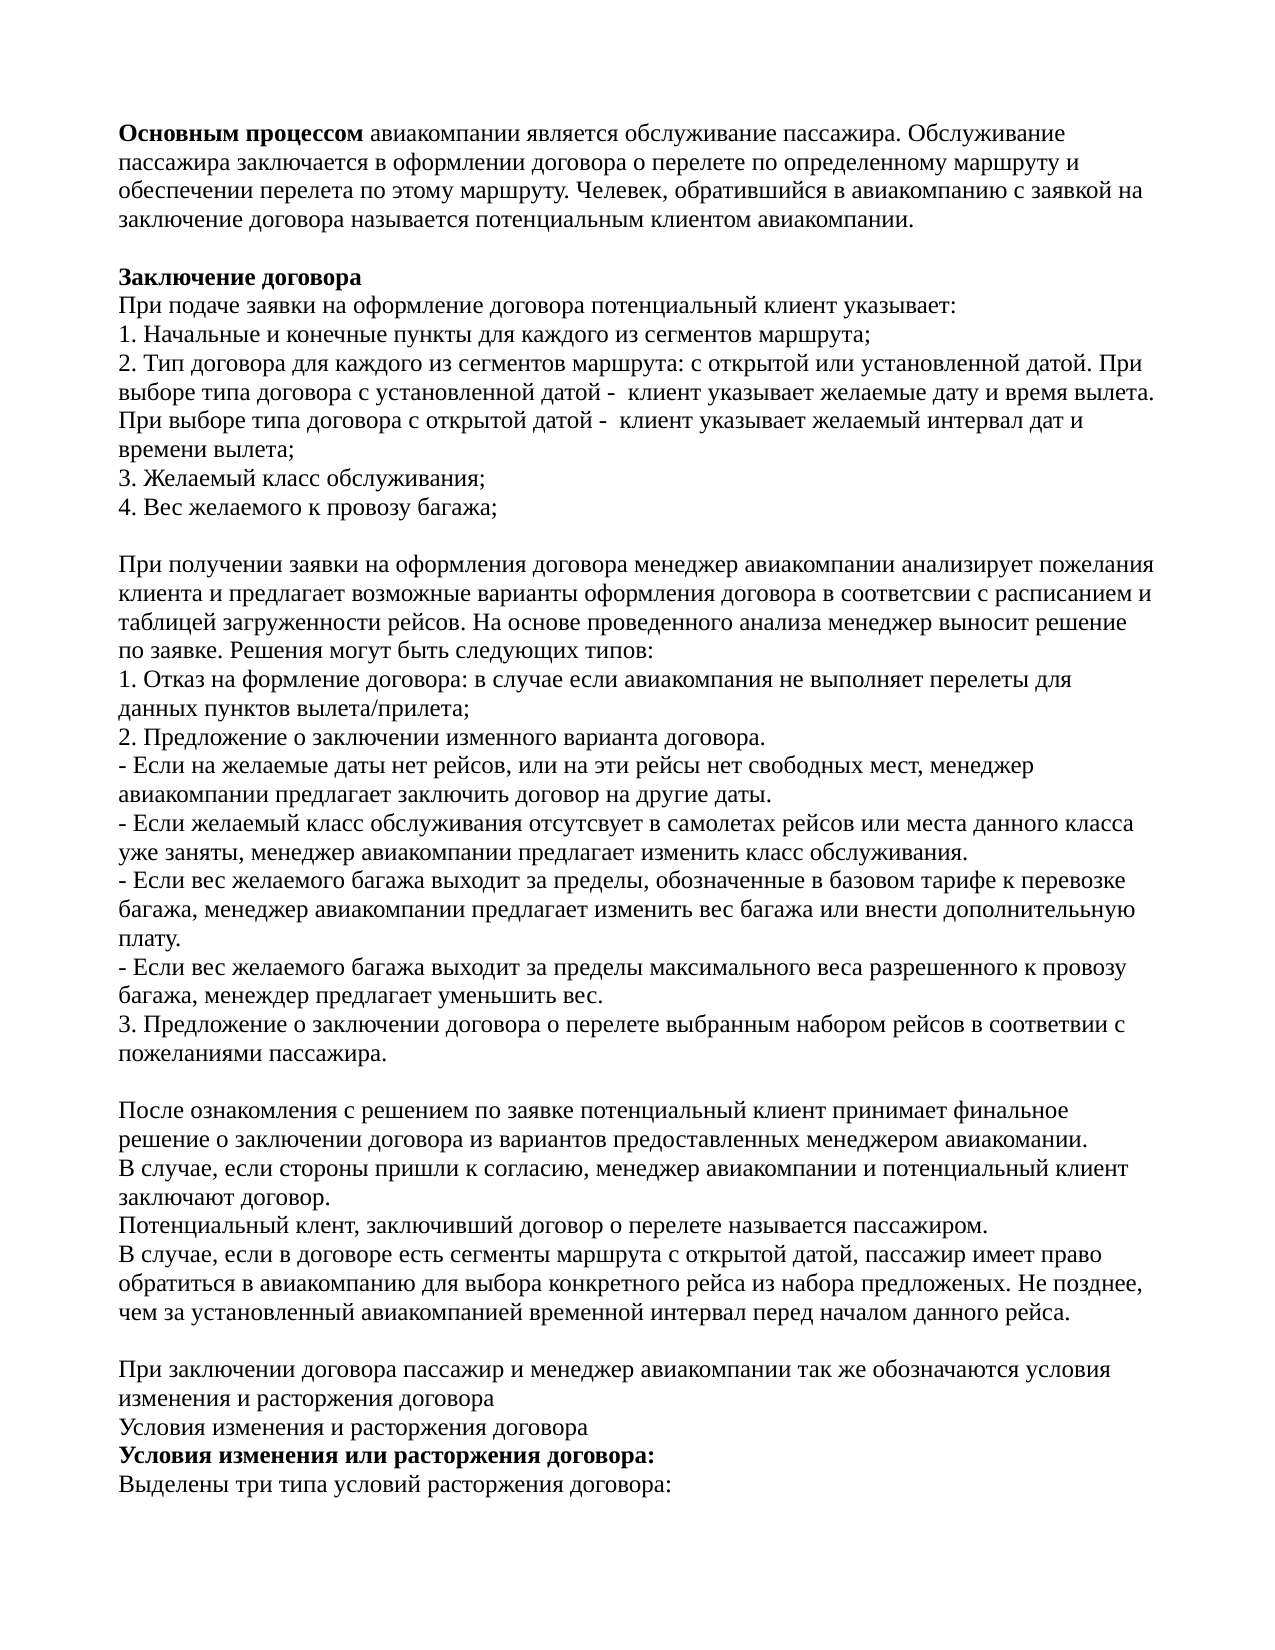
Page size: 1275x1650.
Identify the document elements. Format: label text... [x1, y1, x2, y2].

text Условия изменения и расторжения договора [118, 1412, 1157, 1441]
text - Если вес желаемого багажа выходит за пределы, обозначенные в базовом тарифе к перевозке багажа, менеджер авиакомпании предлагает изменить вес багажа или внести дополнителььную плату. [118, 866, 1157, 952]
text 4. Вес желаемого к провозу багажа; [118, 492, 1157, 521]
text Основным процессом авиакомпании является обслуживание пассажира. Обслуживание пассажира заключается в оформлении договора о перелете по определенному маршруту и обеспечении перелета по этому маршруту. Челевек, обратившийся в авиакомпанию с заявкой на заключение договора называется потенциальным клиентом авиакомпании. [118, 118, 1157, 233]
text После ознакомления с решением по заявке потенциальный клиент принимает финальное решение о заключении договора из вариантов предоставленных менеджером авиакомании. [118, 1096, 1157, 1153]
text При получении заявки на оформления договора менеджер авиакомпании анализирует пожелания клиента и предлагает возможные варианты оформления договора в соответсвии с расписанием и таблицей загруженности рейсов. На основе проведенного анализа менеджер выносит решение по заявке. Решения могут быть следующих типов: [118, 549, 1157, 664]
text - Eсли на желаемые даты нет рейсов, или на эти рейсы нет свободных мест, менеджер авиакомпании предлагает заключить договор на другие даты. [118, 751, 1157, 808]
text 1. Отказ на формление договора: в случае если авиакомпания не выполняет перелеты для данных пунктов вылета/прилета; [118, 664, 1157, 722]
text - Если желаемый класс обслуживания отсутсвует в самолетах рейсов или места данного класса уже заняты, менеджер авиакомпании предлагает изменить класс обслуживания. [118, 808, 1157, 866]
text 2. Предложение о заключении изменного варианта договора. [118, 722, 1157, 751]
text Заключение договора [118, 262, 1157, 291]
text Условия изменения или расторжения договора: [118, 1441, 1157, 1469]
text В случае, если стороны пришли к согласию, менеджер авиакомпании и потенциальный клиент заключают договор. [118, 1153, 1157, 1211]
text Выделены три типа условий расторжения договора: [118, 1469, 1157, 1498]
text 3. Желаемый класс обслуживания; [118, 463, 1157, 492]
text Потенциальный клент, заключивший договор о перелете называется пассажиром. [118, 1211, 1157, 1239]
text При подаче заявки на оформление договора потенциальный клиент указывает: [118, 291, 1157, 319]
text 2. Тип договора для каждого из сегментов маршрута: с открытой или установленной датой. При выборе типа договора с установленной датой - клиент указывает желаемые дату и время вылета. При выборе типа договора с открытой датой - клиент указывает желаемый интервал дат и времени вылета; [118, 348, 1157, 463]
text При заключении договора пассажир и менеджер авиакомпании так же обозначаются условия изменения и расторжения договора [118, 1354, 1157, 1412]
text В случае, если в договоре есть сегменты маршрута с открытой датой, пассажир имеет право обратиться в авиакомпанию для выбора конкретного рейса из набора предложеных. Не позднее, чем за установленный авиакомпанией временной интервал перед началом данного рейса. [118, 1239, 1157, 1326]
text 1. Начальные и конечные пункты для каждого из сегментов маршрута; [118, 319, 1157, 348]
text - Если вес желаемого багажа выходит за пределы максимального веса разрешенного к провозу багажа, менеждер предлагает уменьшить вес. [118, 952, 1157, 1009]
text 3. Предложение о заключении договора о перелете выбранным набором рейсов в соответвии с пожеланиями пассажира. [118, 1009, 1157, 1067]
